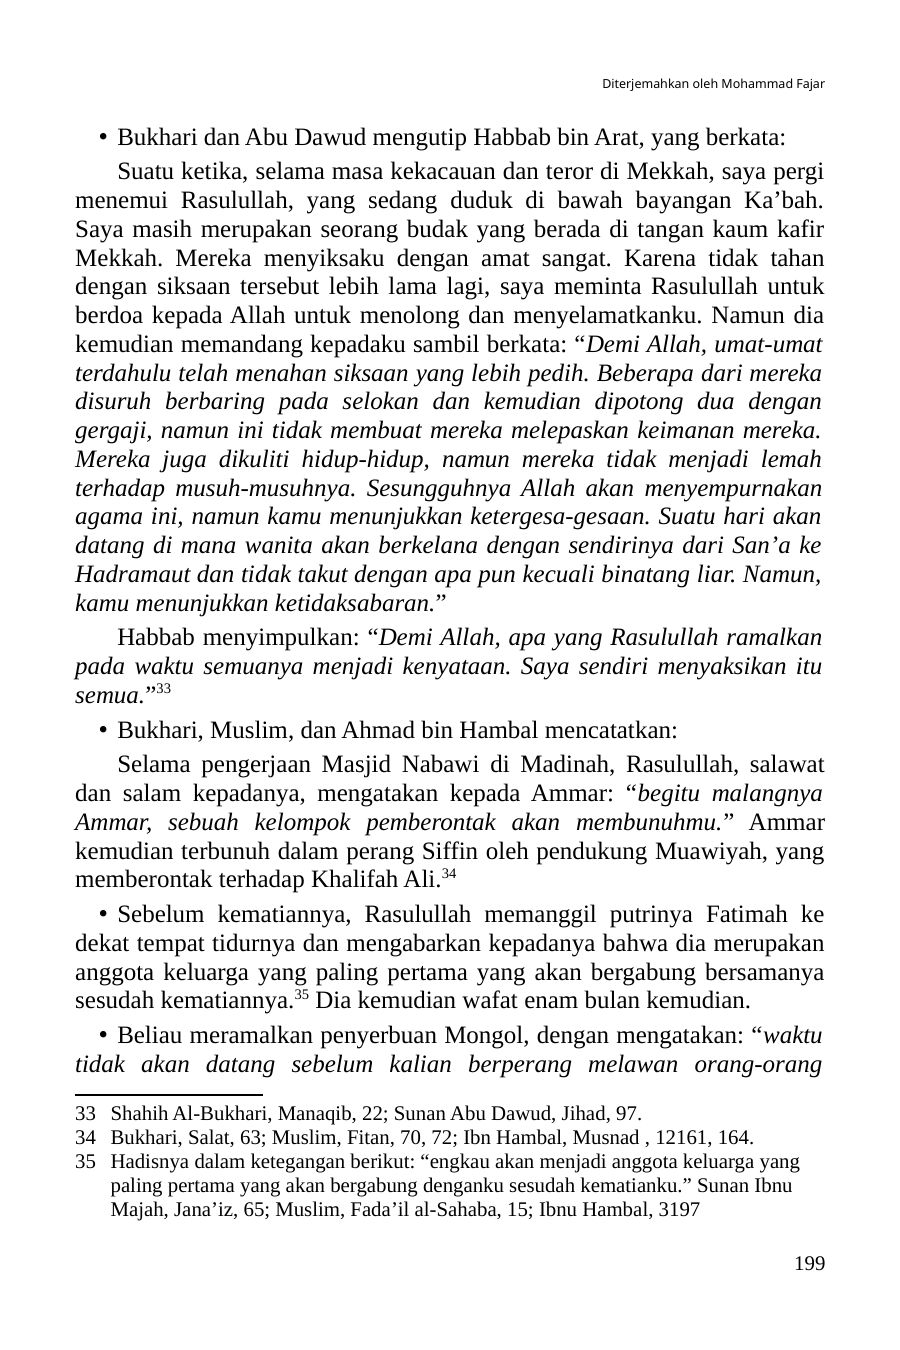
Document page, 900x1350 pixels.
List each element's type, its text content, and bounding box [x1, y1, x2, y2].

text Selama pengerjaan Masjid Nabawi di Madinah, Rasulullah, salawat dan salam kepadanya, mengatakan kepada Ammar: “begitu malangnya Ammar, sebuah kelompok pemberontak akan membunuhmu.” Ammar kemudian terbunuh dalam perang Siffin oleh pendukung Muawiyah, yang memberontak terhadap Khalifah Ali. [75, 749, 825, 893]
text Suatu ketika, selama masa kekacauan dan teror di Mekkah, saya pergi menemui Rasulullah, yang sedang duduk di bawah bayangan Ka’bah. Saya masih merupakan seorang budak yang berada di tangan kaum kafir Mekkah. Mereka menyiksaku dengan amat sangat. Karena tidak tahan dengan siksaan tersebut lebih lama lagi, saya meminta Rasulullah untuk berdoa kepada Allah untuk menolong dan menyelamatkanku. Namun dia kemudian memandang kepadaku sambil berkata: “Demi Allah, umat-umat terdahulu telah menahan siksaan yang lebih pedih. Beberapa dari mereka disuruh berbaring pada selokan dan kemudian dipotong dua dengan gergaji, namun ini tidak membuat mereka melepaskan keimanan mereka. Mereka juga dikuliti hidup-hidup, namun mereka tidak menjadi lemah terhadap musuh-musuhnya. Sesungguhnya Allah akan menyempurnakan agama ini, namun kamu menunjukkan ketergesa-gesaan. Suatu hari akan datang di mana wanita akan berkelana dengan sendirinya dari San’a ke Hadramaut dan tidak takut dengan apa pun kecuali binatang liar. Namun, kamu menunjukkan ketidaksabaran.” [75, 156, 825, 616]
list Bukhari, Muslim, dan Ahmad bin Hambal mencatatkan: [75, 715, 825, 743]
text Bukhari, Salat, 63; Muslim, Fitan, 70, 72; Ibn Hambal, Musnad , 12161, 164. [75, 1125, 825, 1149]
list Beliau meramalkan penyerbuan Mongol, dengan mengatakan: “waktu tidak akan datang sebelum kalian berperang melawan orang-orang [75, 1020, 825, 1078]
list Sebelum kematiannya, Rasulullah memanggil putrinya Fatimah ke dekat tempat tidurnya dan mengabarkan kepadanya bahwa dia merupakan anggota keluarga yang paling pertama yang akan bergabung bersamanya sesudah kematiannya. Dia kemudian wafat enam bulan kemudian. [75, 899, 825, 1014]
text Shahih Al-Bukhari, Manaqib, 22; Sunan Abu Dawud, Jihad, 97. [75, 1101, 825, 1125]
text Habbab menyimpulkan: “Demi Allah, apa yang Rasulullah ramalkan pada waktu semuanya menjadi kenyataan. Saya sendiri menyaksikan itu semua.” [75, 622, 825, 709]
list Hadisnya dalam ketegangan berikut: “engkau akan menjadi anggota keluarga yang paling pertama yang akan bergabung denganku sesudah kematianku.” Sunan Ibnu Majah, Jana’iz, 65; Muslim, Fada’il al-Sahaba, 15; Ibnu Hambal, 3197 [75, 1149, 825, 1221]
list Bukhari dan Abu Dawud mengutip Habbab bin Arat, yang berkata: [75, 122, 825, 150]
